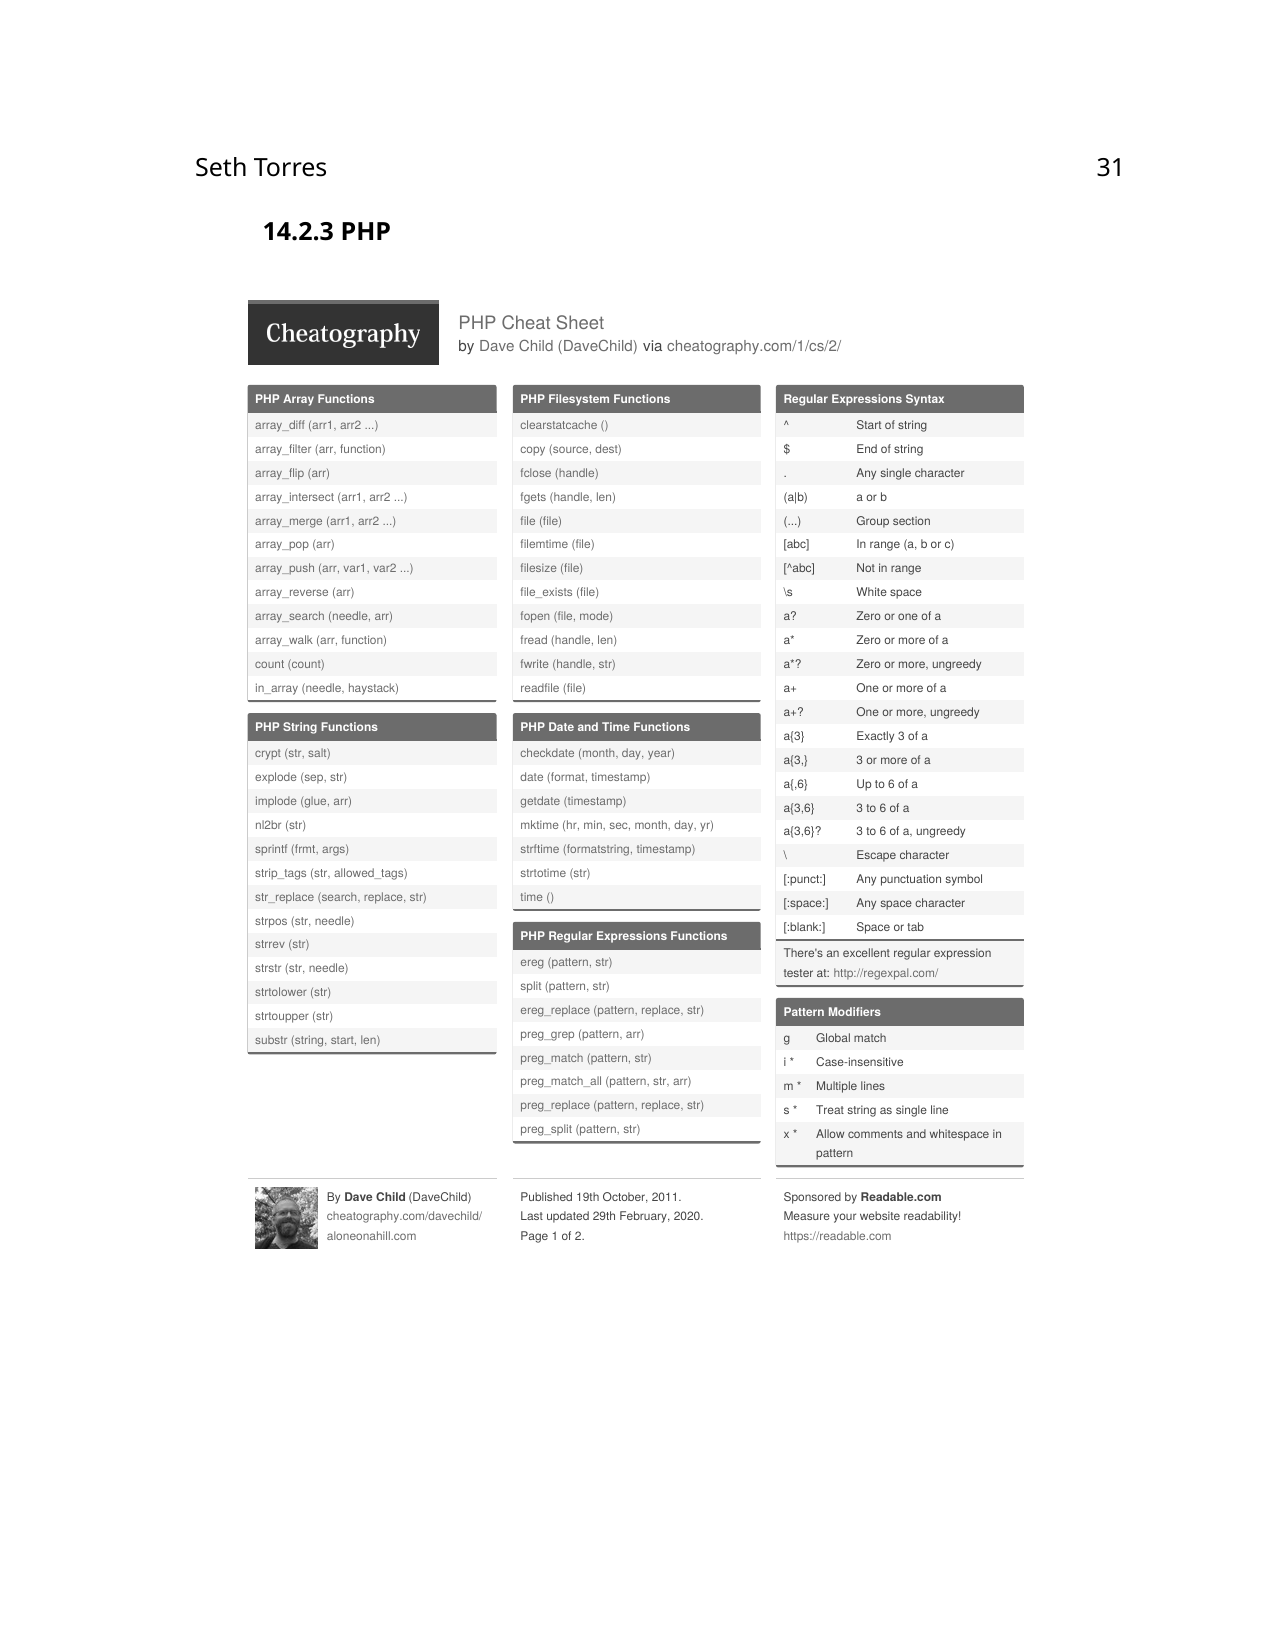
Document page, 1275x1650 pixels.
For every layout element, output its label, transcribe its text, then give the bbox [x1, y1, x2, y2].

subtitle PHP [262, 213, 1125, 248]
